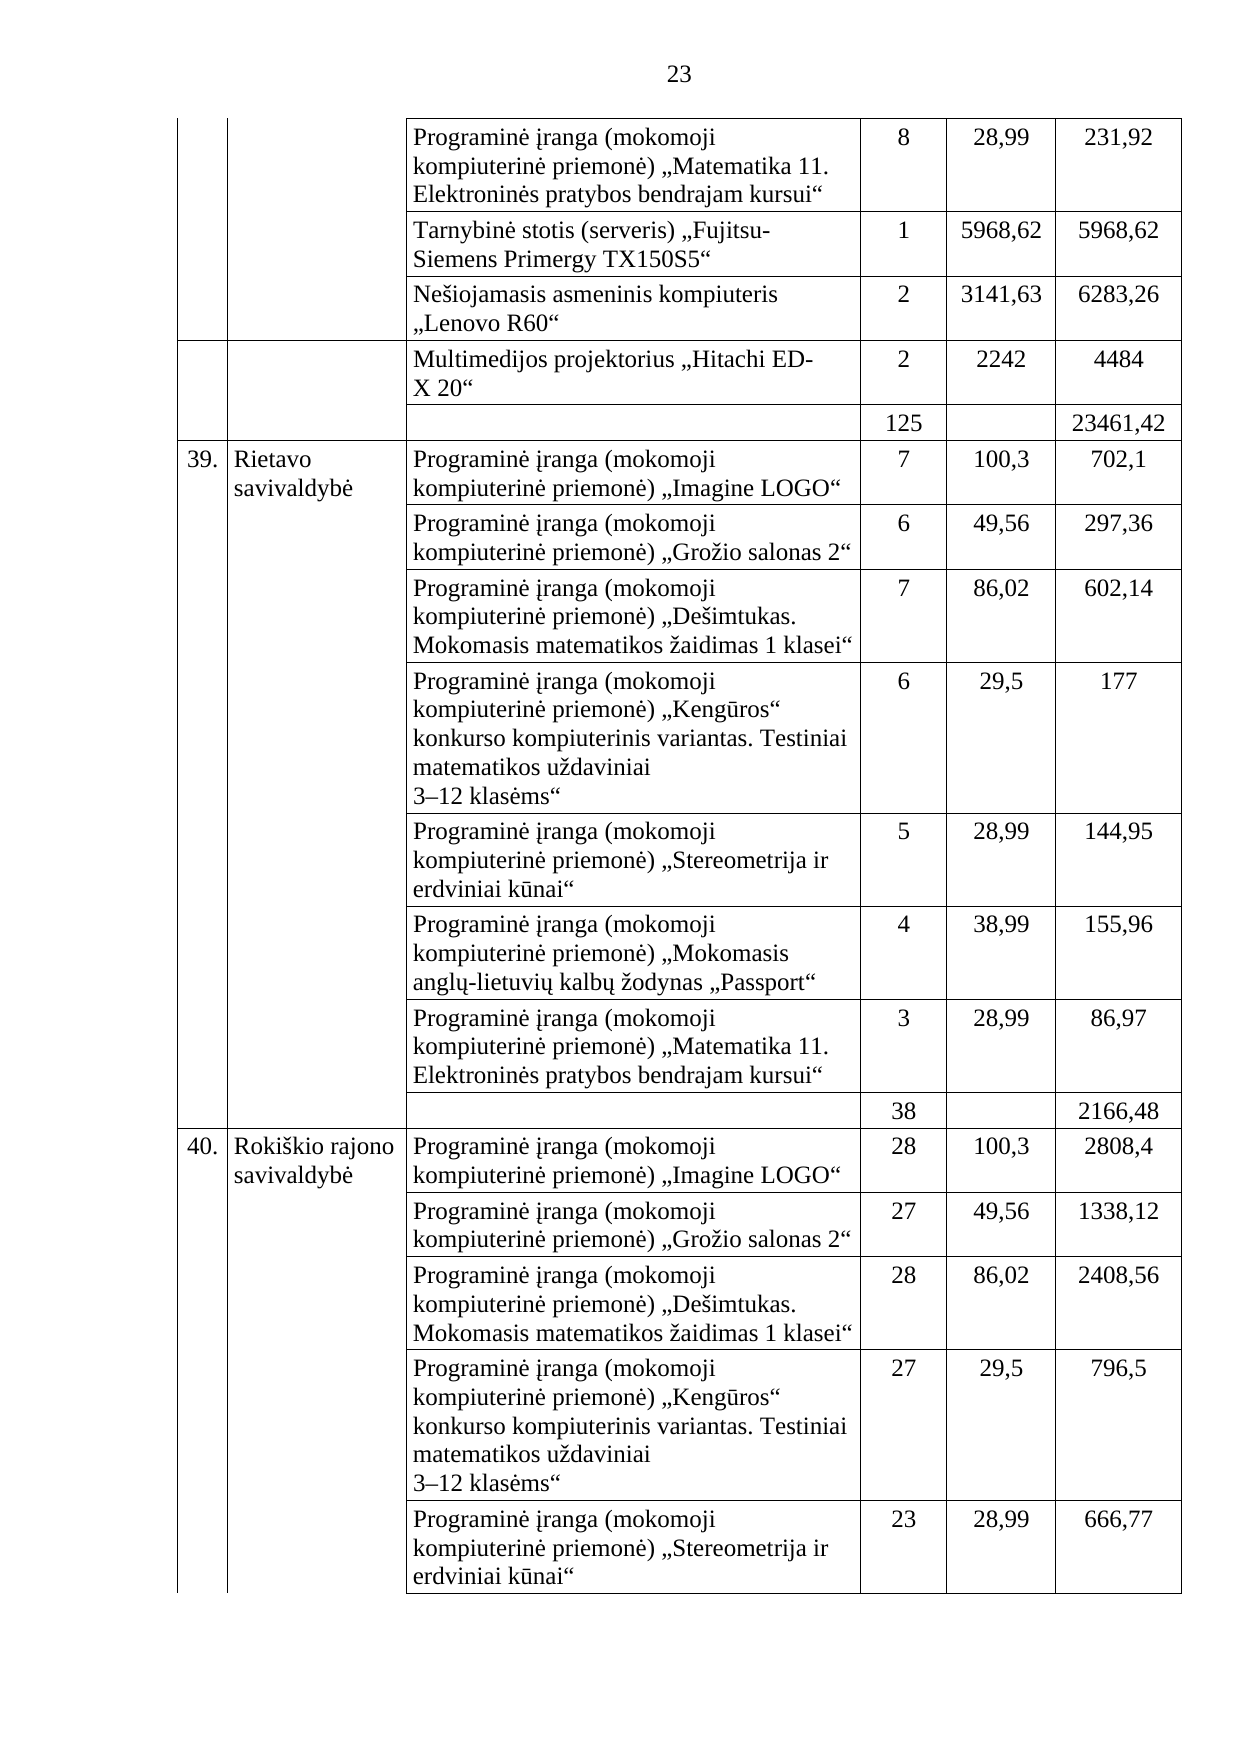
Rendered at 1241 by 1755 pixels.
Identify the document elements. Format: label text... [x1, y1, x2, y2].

table_cell 28 [861, 1129, 946, 1192]
table_cell [407, 405, 860, 440]
table_cell 4 [861, 907, 946, 999]
table_cell 100,3 [947, 441, 1055, 504]
table_cell [178, 341, 227, 404]
table_cell Programinė įranga (mokomoji kompiuterinė priemonė) „Dešimtukas. Mokomasis matematikos žaidimas 1 klasei“ [407, 570, 860, 662]
table_cell Tarnybinė stotis (serveris) „Fujitsu-Siemens Primergy TX150S5“ [407, 212, 860, 276]
table_cell [178, 1256, 227, 1349]
table_cell [178, 1192, 227, 1256]
table_cell [228, 569, 406, 662]
table_cell 144,95 [1056, 814, 1181, 906]
table_cell Programinė įranga (mokomoji kompiuterinė priemonė) „Imagine LOGO“ [407, 1129, 860, 1192]
table_cell 4484 [1056, 341, 1181, 404]
table_cell 86,02 [947, 1257, 1055, 1349]
table_cell [178, 118, 227, 211]
table_cell 2 [861, 277, 946, 340]
table_cell 125 [861, 405, 946, 440]
table_cell [178, 1500, 227, 1593]
table_cell 2166,48 [1056, 1093, 1181, 1127]
table_cell 29,5 [947, 1350, 1055, 1500]
table_cell Programinė įranga (mokomoji kompiuterinė priemonė) „Imagine LOGO“ [407, 441, 860, 504]
table_cell 38 [861, 1093, 946, 1127]
table_cell [228, 118, 406, 211]
table_cell 100,3 [947, 1129, 1055, 1192]
table_cell 29,5 [947, 663, 1055, 812]
table_cell [228, 1192, 406, 1256]
table_cell 86,02 [947, 570, 1055, 662]
table_cell [228, 276, 406, 340]
table_cell 28,99 [947, 1501, 1055, 1593]
table_cell 23 [861, 1501, 946, 1593]
table_cell 28,99 [947, 1000, 1055, 1092]
table_cell [228, 1092, 406, 1127]
table_cell [228, 1349, 406, 1500]
table_cell [228, 1256, 406, 1349]
table_cell Programinė įranga (mokomoji kompiuterinė priemonė) „Kengūros“ konkurso kompiuterinis variantas. Testiniai matematikos uždaviniai 3–12 klasėms“ [407, 663, 860, 812]
table_cell Multimedijos projektorius „Hitachi ED-X 20“ [407, 341, 860, 404]
table_cell Programinė įranga (mokomoji kompiuterinė priemonė) „Matematika 11. Elektroninės pratybos bendrajam kursui“ [407, 119, 860, 211]
table_cell 27 [861, 1350, 946, 1500]
table_cell [228, 662, 406, 812]
table_cell [178, 211, 227, 276]
table_cell Programinė įranga (mokomoji kompiuterinė priemonė) „Kengūros“ konkurso kompiuterinis variantas. Testiniai matematikos uždaviniai 3–12 klasėms“ [407, 1350, 860, 1500]
table_cell 28 [861, 1257, 946, 1349]
table_cell 8 [861, 119, 946, 211]
table_cell 6 [861, 505, 946, 569]
table_cell [947, 405, 1055, 440]
table_cell [228, 999, 406, 1092]
table_cell Nešiojamasis asmeninis kompiuteris „Lenovo R60“ [407, 277, 860, 340]
table_cell [228, 1500, 406, 1593]
table_cell Programinė įranga (mokomoji kompiuterinė priemonė) „Mokomasis anglų-lietuvių kalbų žodynas „Passport“ [407, 907, 860, 999]
table_cell 177 [1056, 663, 1181, 812]
table_cell [178, 906, 227, 999]
table_cell [407, 1093, 860, 1127]
table_cell [178, 1349, 227, 1500]
table_cell 39. [178, 441, 227, 504]
table_cell Programinė įranga (mokomoji kompiuterinė priemonė) „Matematika 11. Elektroninės pratybos bendrajam kursui“ [407, 1000, 860, 1092]
table_cell 7 [861, 570, 946, 662]
table_cell 231,92 [1056, 119, 1181, 211]
table_cell [178, 999, 227, 1092]
table_cell 27 [861, 1193, 946, 1256]
table_cell 28,99 [947, 119, 1055, 211]
table_cell 702,1 [1056, 441, 1181, 504]
table_cell 602,14 [1056, 570, 1181, 662]
table_cell 1338,12 [1056, 1193, 1181, 1256]
table_cell 86,97 [1056, 1000, 1181, 1092]
table_cell 6283,26 [1056, 277, 1181, 340]
table_cell Rietavo savivaldybė [228, 441, 406, 504]
table_cell 38,99 [947, 907, 1055, 999]
table_cell [228, 504, 406, 569]
table_cell 666,77 [1056, 1501, 1181, 1593]
table_cell 297,36 [1056, 505, 1181, 569]
table_cell 40. [178, 1129, 227, 1192]
table_cell 3141,63 [947, 277, 1055, 340]
table_cell [178, 276, 227, 340]
table_cell 155,96 [1056, 907, 1181, 999]
table_cell [228, 211, 406, 276]
table_cell 2 [861, 341, 946, 404]
table_cell 2408,56 [1056, 1257, 1181, 1349]
table_cell 1 [861, 212, 946, 276]
table_cell Programinė įranga (mokomoji kompiuterinė priemonė) „Stereometrija ir erdviniai kūnai“ [407, 1501, 860, 1593]
table_cell [228, 813, 406, 906]
table_cell 49,56 [947, 505, 1055, 569]
table_cell 796,5 [1056, 1350, 1181, 1500]
table_cell [178, 1092, 227, 1127]
table_cell 7 [861, 441, 946, 504]
table_cell 6 [861, 663, 946, 812]
table_cell 2242 [947, 341, 1055, 404]
table_cell [178, 404, 227, 440]
table_cell Rokiškio rajono savivaldybė [228, 1129, 406, 1192]
table_cell 2808,4 [1056, 1129, 1181, 1192]
table_cell [228, 404, 406, 440]
table_cell Programinė įranga (mokomoji kompiuterinė priemonė) „Dešimtukas. Mokomasis matematikos žaidimas 1 klasei“ [407, 1257, 860, 1349]
table_cell 49,56 [947, 1193, 1055, 1256]
table_cell [178, 569, 227, 662]
table_cell 28,99 [947, 814, 1055, 906]
table_cell [178, 504, 227, 569]
table_cell 3 [861, 1000, 946, 1092]
table_cell [228, 341, 406, 404]
table_cell 5968,62 [1056, 212, 1181, 276]
table_cell Programinė įranga (mokomoji kompiuterinė priemonė) „Grožio salonas 2“ [407, 1193, 860, 1256]
table_cell [178, 813, 227, 906]
table_cell 5968,62 [947, 212, 1055, 276]
table_cell [947, 1093, 1055, 1127]
table_cell Programinė įranga (mokomoji kompiuterinė priemonė) „Stereometrija ir erdviniai kūnai“ [407, 814, 860, 906]
table_cell Programinė įranga (mokomoji kompiuterinė priemonė) „Grožio salonas 2“ [407, 505, 860, 569]
table_cell [228, 906, 406, 999]
table_cell [178, 662, 227, 812]
table_cell 5 [861, 814, 946, 906]
table_cell 23461,42 [1056, 405, 1181, 440]
